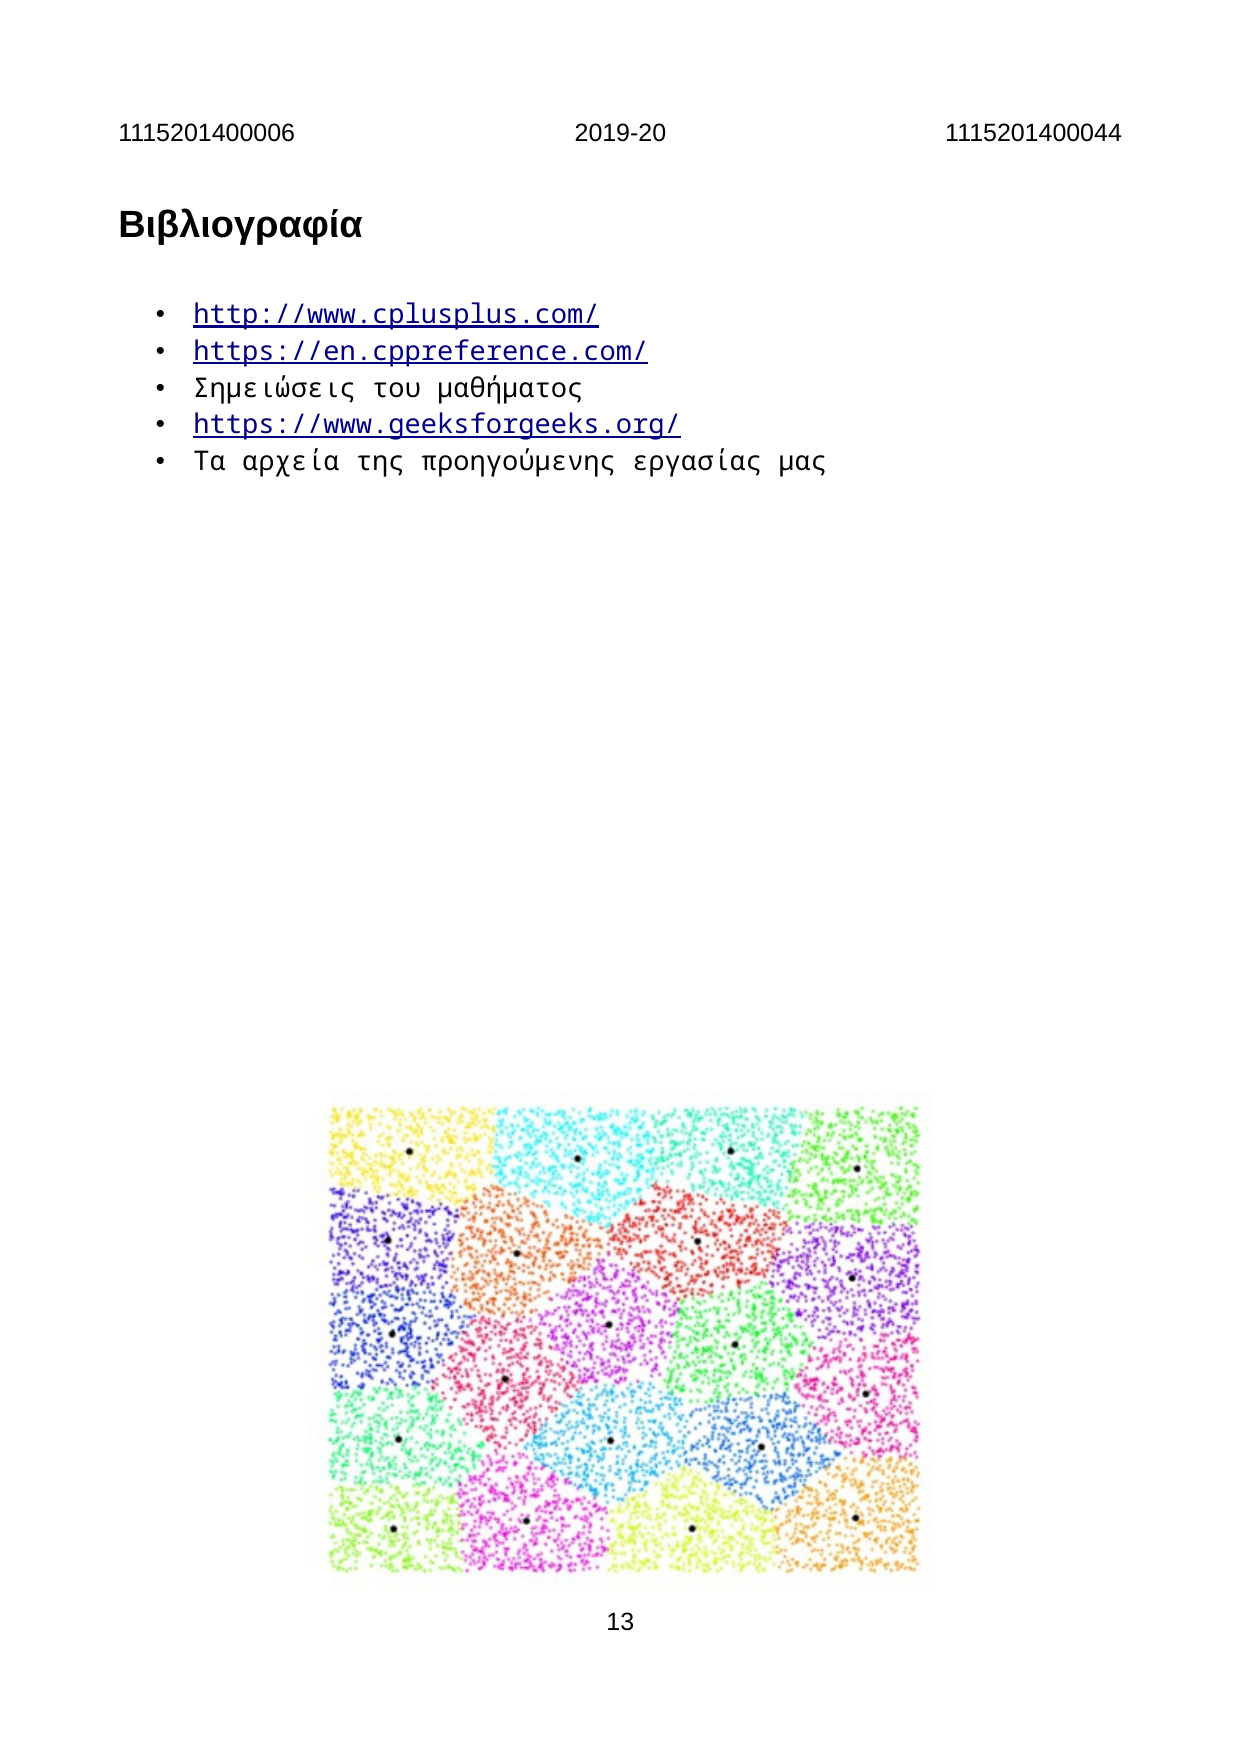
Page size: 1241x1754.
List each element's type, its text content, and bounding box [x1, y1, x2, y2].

list http://www.cplusplus.com/ [156, 294, 1122, 331]
subtitle Βιβλιογραφία [118, 201, 1122, 245]
list https://www.geeksforgeeks.org/ [156, 405, 1122, 442]
list Σημειώσεις του μαθήματος [156, 368, 1122, 405]
list Τα αρχεία της προηγούμενης εργασίας μας [156, 442, 1122, 479]
picture [307, 1091, 933, 1592]
list https://en.cppreference.com/ [156, 331, 1122, 368]
